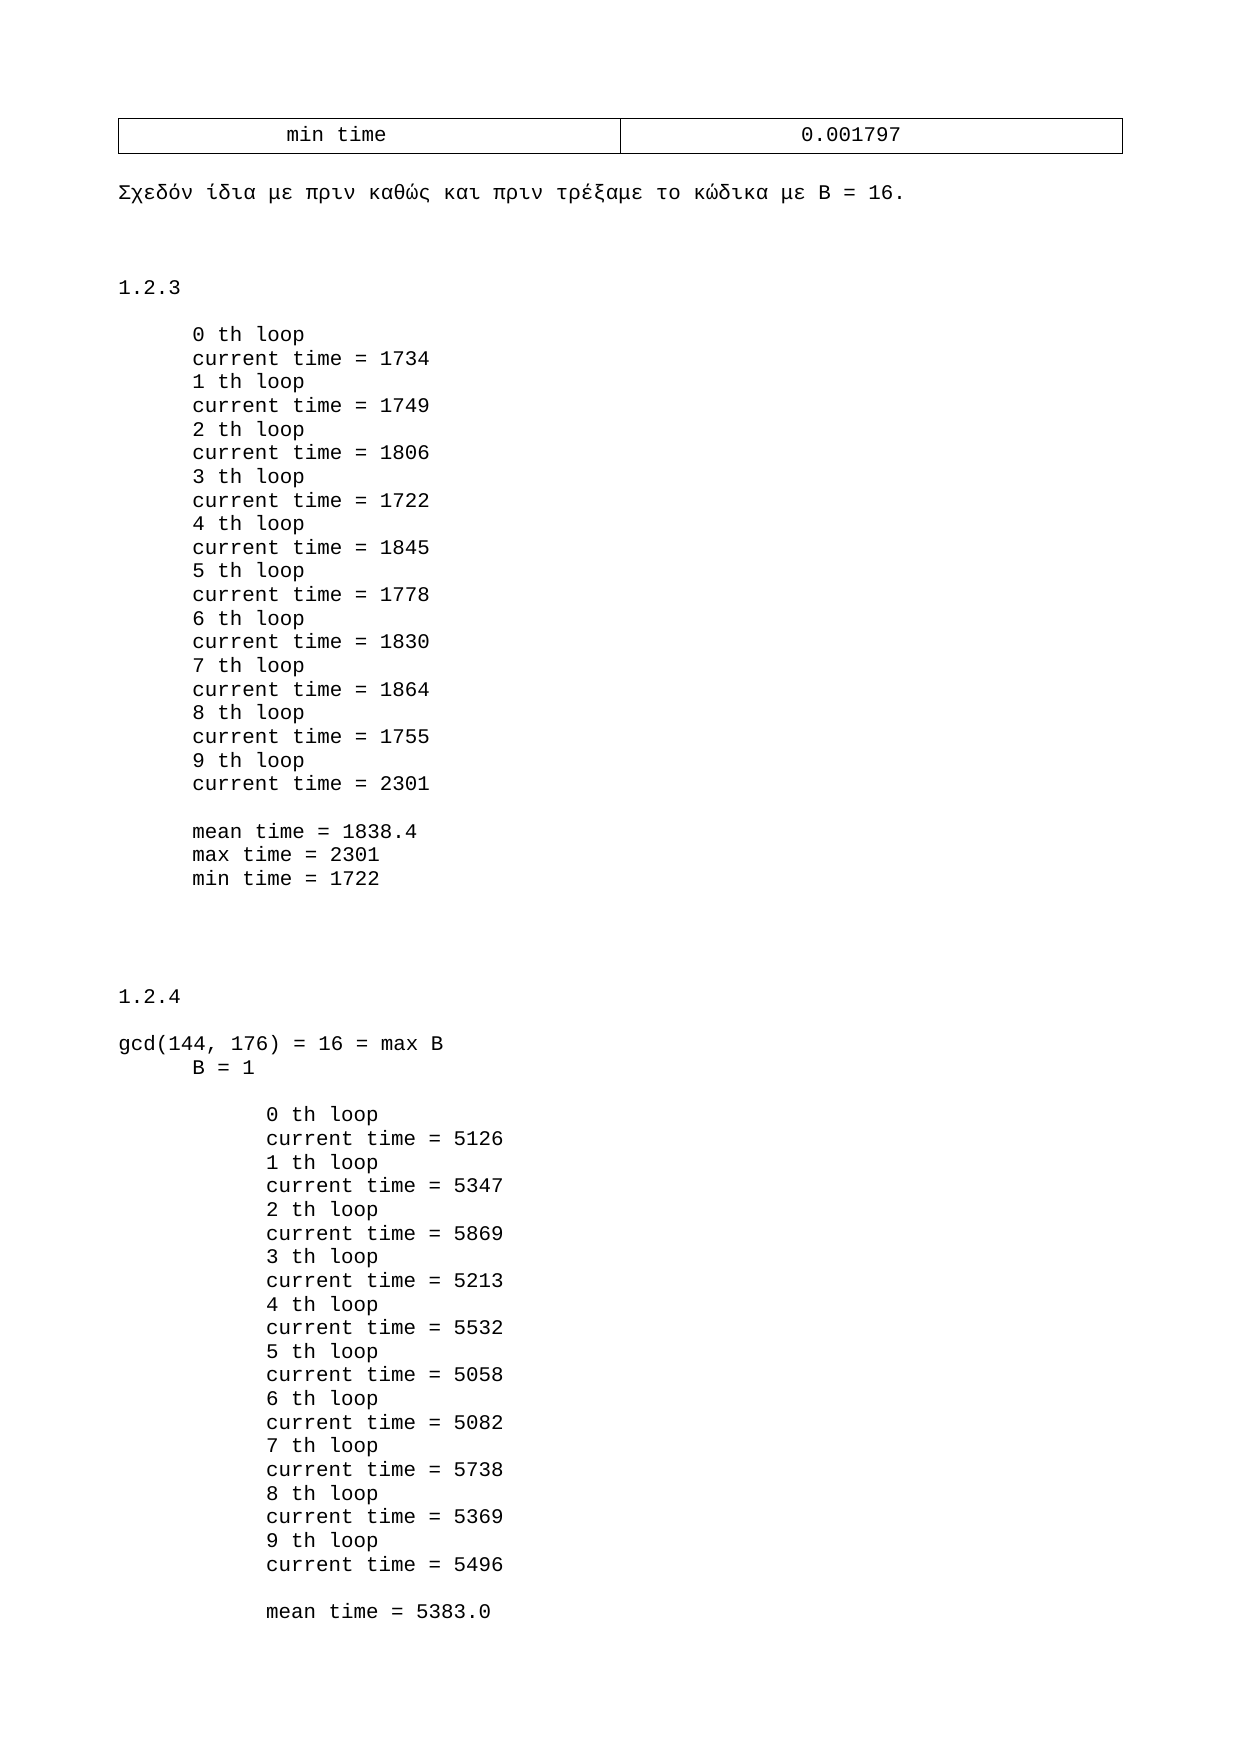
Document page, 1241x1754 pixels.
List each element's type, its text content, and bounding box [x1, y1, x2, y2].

text 8 th loop [118, 702, 1122, 726]
text 1.2.3 [118, 277, 1122, 300]
text current time = 5058 [118, 1364, 1122, 1388]
text 5 th loop [118, 561, 1122, 584]
text min time = 1722 [118, 868, 1122, 892]
text current time = 1722 [118, 489, 1122, 513]
text current time = 1830 [118, 631, 1122, 655]
text 1 th loop [118, 371, 1122, 395]
text 1.2.4 [118, 986, 1122, 1010]
text B = 1 [118, 1057, 1122, 1081]
text current time = 5082 [118, 1412, 1122, 1435]
text 9 th loop [118, 1530, 1122, 1554]
text current time = 2301 [118, 773, 1122, 797]
text current time = 5738 [118, 1459, 1122, 1483]
text Σχεδόν ίδια με πριν καθώς και πριν τρέξαμε το κώδικα με Β = 16. [118, 182, 1122, 206]
text 0 th loop [118, 1104, 1122, 1128]
text current time = 1755 [118, 726, 1122, 750]
text current time = 5213 [118, 1270, 1122, 1293]
text 3 th loop [118, 1246, 1122, 1270]
text mean time = 1838.4 [118, 821, 1122, 844]
table_cell 0.001797 [621, 119, 1122, 153]
text 3 th loop [118, 466, 1122, 489]
text 9 th loop [118, 750, 1122, 773]
text 1 th loop [118, 1152, 1122, 1175]
text mean time = 5383.0 [118, 1601, 1122, 1624]
text current time = 1778 [118, 584, 1122, 608]
text 7 th loop [118, 655, 1122, 679]
text current time = 1734 [118, 348, 1122, 371]
text current time = 1845 [118, 537, 1122, 561]
text 4 th loop [118, 1293, 1122, 1317]
text 2 th loop [118, 419, 1122, 442]
text current time = 5869 [118, 1223, 1122, 1246]
text 6 th loop [118, 1388, 1122, 1412]
text current time = 5369 [118, 1506, 1122, 1530]
text 4 th loop [118, 513, 1122, 537]
text current time = 5532 [118, 1317, 1122, 1341]
table_cell min time [119, 119, 620, 153]
text current time = 5496 [118, 1554, 1122, 1577]
text 6 th loop [118, 608, 1122, 631]
text 8 th loop [118, 1483, 1122, 1506]
text 7 th loop [118, 1435, 1122, 1459]
text current time = 1806 [118, 442, 1122, 466]
text 0 th loop [118, 324, 1122, 348]
text current time = 5126 [118, 1128, 1122, 1152]
text current time = 5347 [118, 1175, 1122, 1199]
text max time = 2301 [118, 844, 1122, 868]
text gcd(144, 176) = 16 = max B [118, 1033, 1122, 1057]
text 5 th loop [118, 1341, 1122, 1364]
text 2 th loop [118, 1199, 1122, 1223]
text current time = 1864 [118, 679, 1122, 702]
text current time = 1749 [118, 395, 1122, 419]
